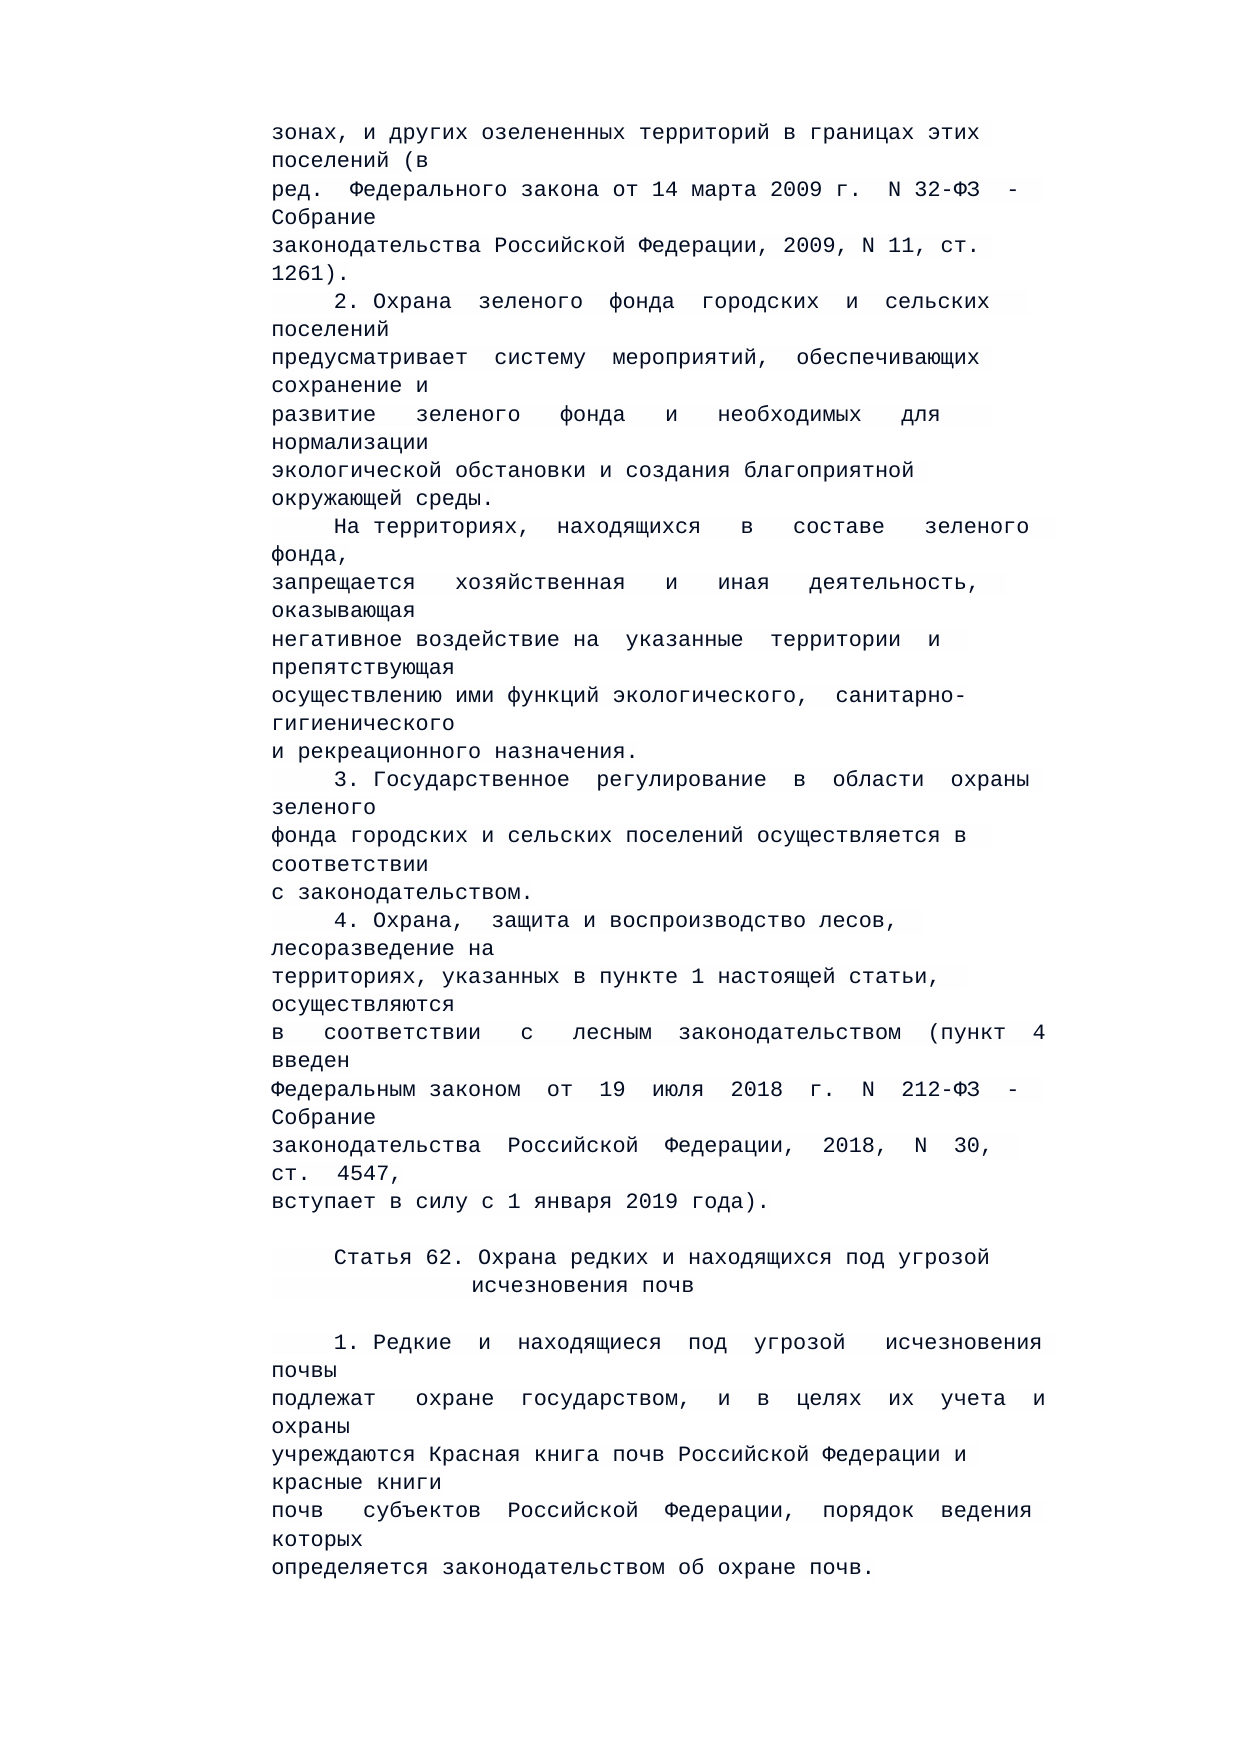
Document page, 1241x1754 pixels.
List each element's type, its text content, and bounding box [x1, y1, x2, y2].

text негативное воздействие на указанные территории и препятствующая [271, 624, 1058, 681]
text определяется законодательством об охране почв. [271, 1552, 1058, 1581]
text предусматривает систему мероприятий, обеспечивающих сохранение и [271, 343, 1058, 399]
text учреждаются Красная книга почв Российской Федерации и красные книги [271, 1440, 1058, 1496]
text 2. Охрана зеленого фонда городских и сельских поселений [271, 287, 1058, 343]
text 1. Редкие и находящиеся под угрозой исчезновения почвы [271, 1327, 1058, 1384]
text Федеральным законом от 19 июля 2018 г. N 212-ФЗ - Собрание [271, 1074, 1058, 1131]
text ред. Федерального закона от 14 марта 2009 г. N 32-ФЗ - Собрание [271, 174, 1058, 231]
text с законодательством. [271, 877, 1058, 906]
text 3. Государственное регулирование в области охраны зеленого [271, 765, 1058, 821]
text развитие зеленого фонда и необходимых для нормализации [271, 399, 1058, 456]
text в соответствии с лесным законодательством (пункт 4 введен [271, 1018, 1058, 1074]
text осуществлению ими функций экологического, санитарно-гигиенического [271, 681, 1058, 737]
text территориях, указанных в пункте 1 настоящей статьи, осуществляются [271, 962, 1058, 1018]
text почв субъектов Российской Федерации, порядок ведения которых [271, 1496, 1058, 1552]
text подлежат охране государством, и в целях их учета и охраны [271, 1384, 1058, 1440]
text 4. Охрана, защита и воспроизводство лесов, лесоразведение на [271, 906, 1058, 962]
text Статья 62. Охрана редких и находящихся под угрозой [271, 1243, 1058, 1271]
text и рекреационного назначения. [271, 737, 1058, 765]
text исчезновения почв [271, 1271, 1058, 1299]
text законодательства Российской Федерации, 2009, N 11, ст. 1261). [271, 231, 1058, 287]
text На территориях, находящихся в составе зеленого фонда, [271, 512, 1058, 568]
text вступает в силу с 1 января 2019 года). [271, 1187, 1058, 1215]
text запрещается хозяйственная и иная деятельность, оказывающая [271, 568, 1058, 624]
text фонда городских и сельских поселений осуществляется в соответствии [271, 821, 1058, 877]
text законодательства Российской Федерации, 2018, N 30, ст. 4547, [271, 1131, 1058, 1187]
text экологической обстановки и создания благоприятной окружающей среды. [271, 456, 1058, 512]
text зонах, и других озелененных территорий в границах этих поселений (в [271, 118, 1058, 174]
